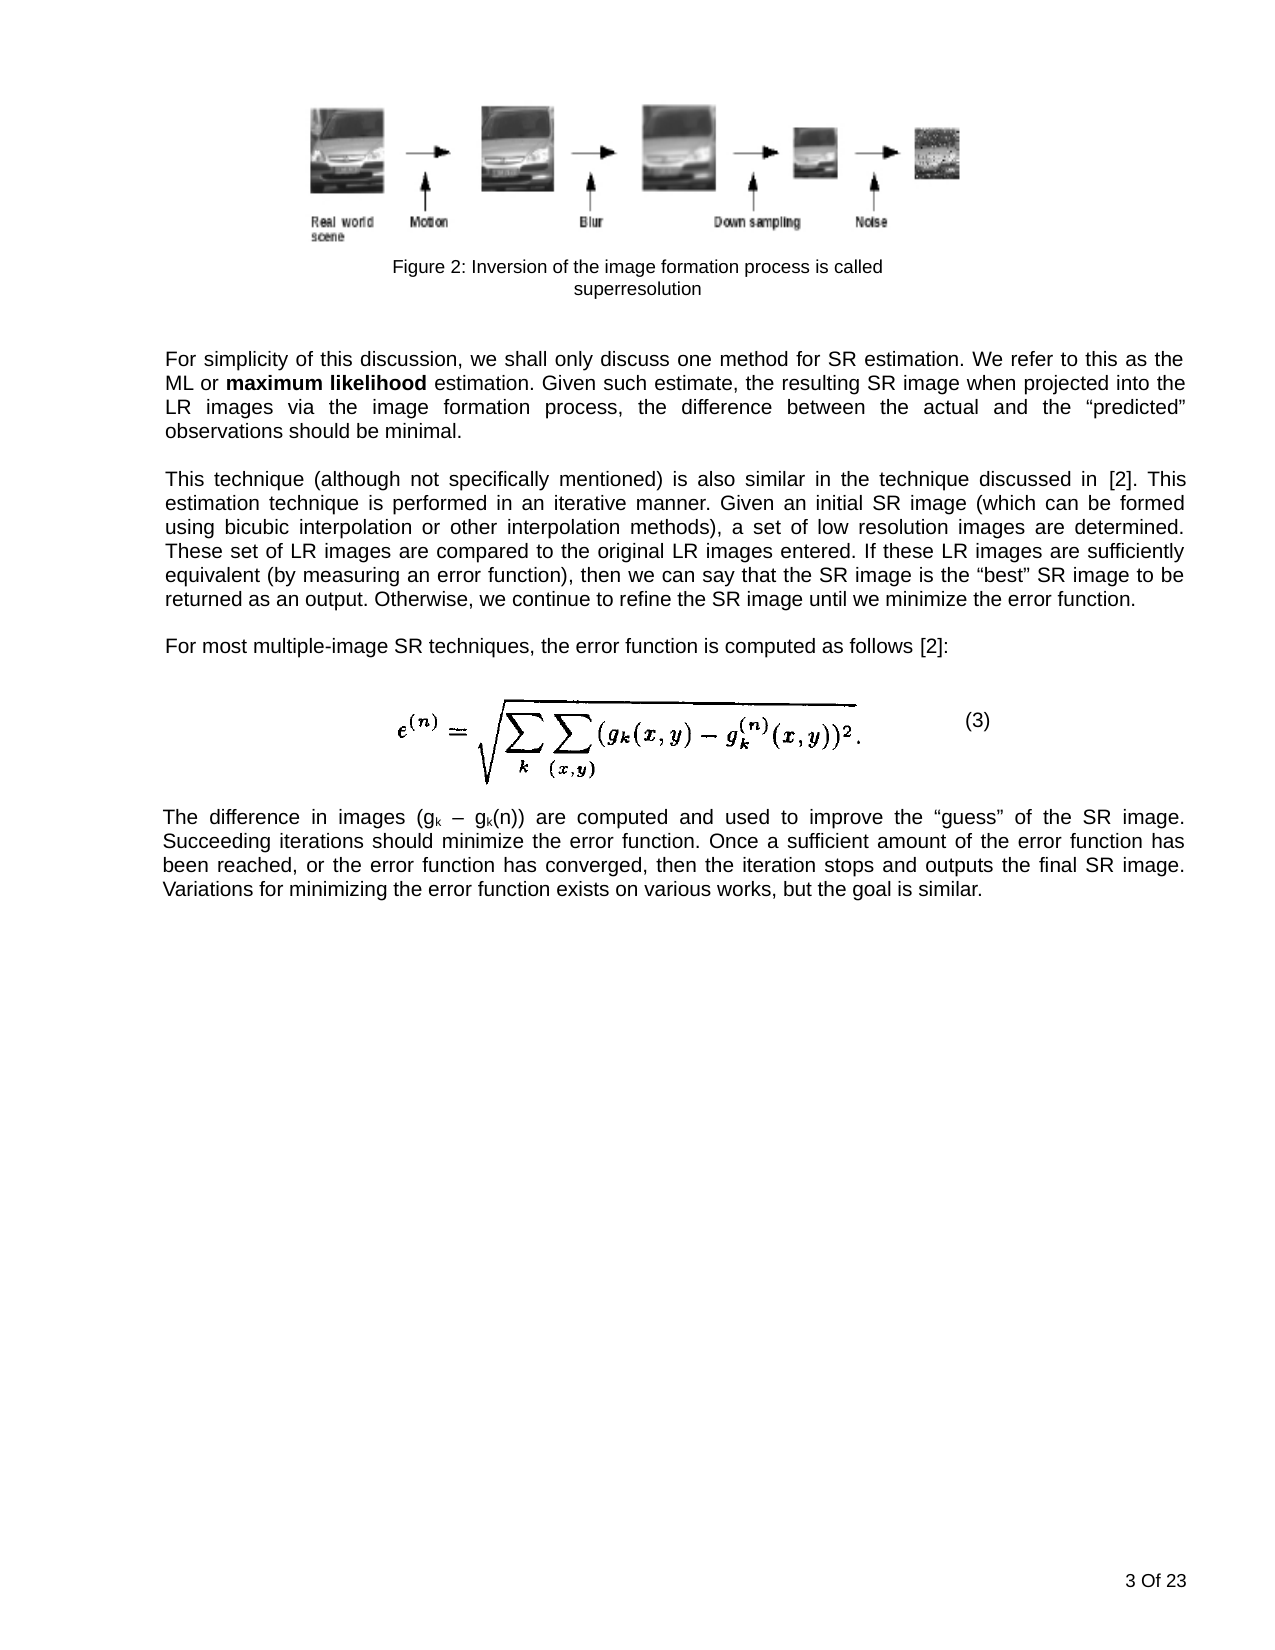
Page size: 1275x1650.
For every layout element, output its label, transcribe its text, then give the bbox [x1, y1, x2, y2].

text For simplicity of this discussion, we shall only discuss one method for SR estimation. We refer to this as the ML or maximum likelihood estimation. Given such estimate, the resulting SR image when projected into the LR images via the image formation process, the difference between the actual and the “predicted” observations should be minimal. [165, 347, 1186, 443]
text Figure 2: Inversion of the image formation process is called superresolution [352, 256, 922, 299]
text This technique (although not specifically mentioned) is also similar in the technique discussed in [2]. This estimation technique is performed in an iterative manner. Given an initial SR image (which can be formed using bicubic interpolation or other interpolation methods), a set of low resolution images are determined. These set of LR images are compared to the original LR images entered. If these LR images are sufficiently equivalent (by measuring an error function), then we can say that the SR image is the “best” SR image to be returned as an output. Otherwise, we continue to refine the SR image until we minimize the error function. [165, 467, 1186, 610]
text For most multiple-image SR techniques, the error function is computed as follows [2]: [165, 634, 1186, 658]
text The difference in images (gk – gk(n)) are computed and used to improve the “guess” of the SR image. Succeeding iterations should minimize the error function. Once a sufficient amount of the error function has been reached, or the error function has converged, then the iteration stops and outputs the final SR image. Variations for minimizing the error function exists on various works, but the goal is similar. [162, 726, 1186, 901]
picture [287, 71, 988, 256]
